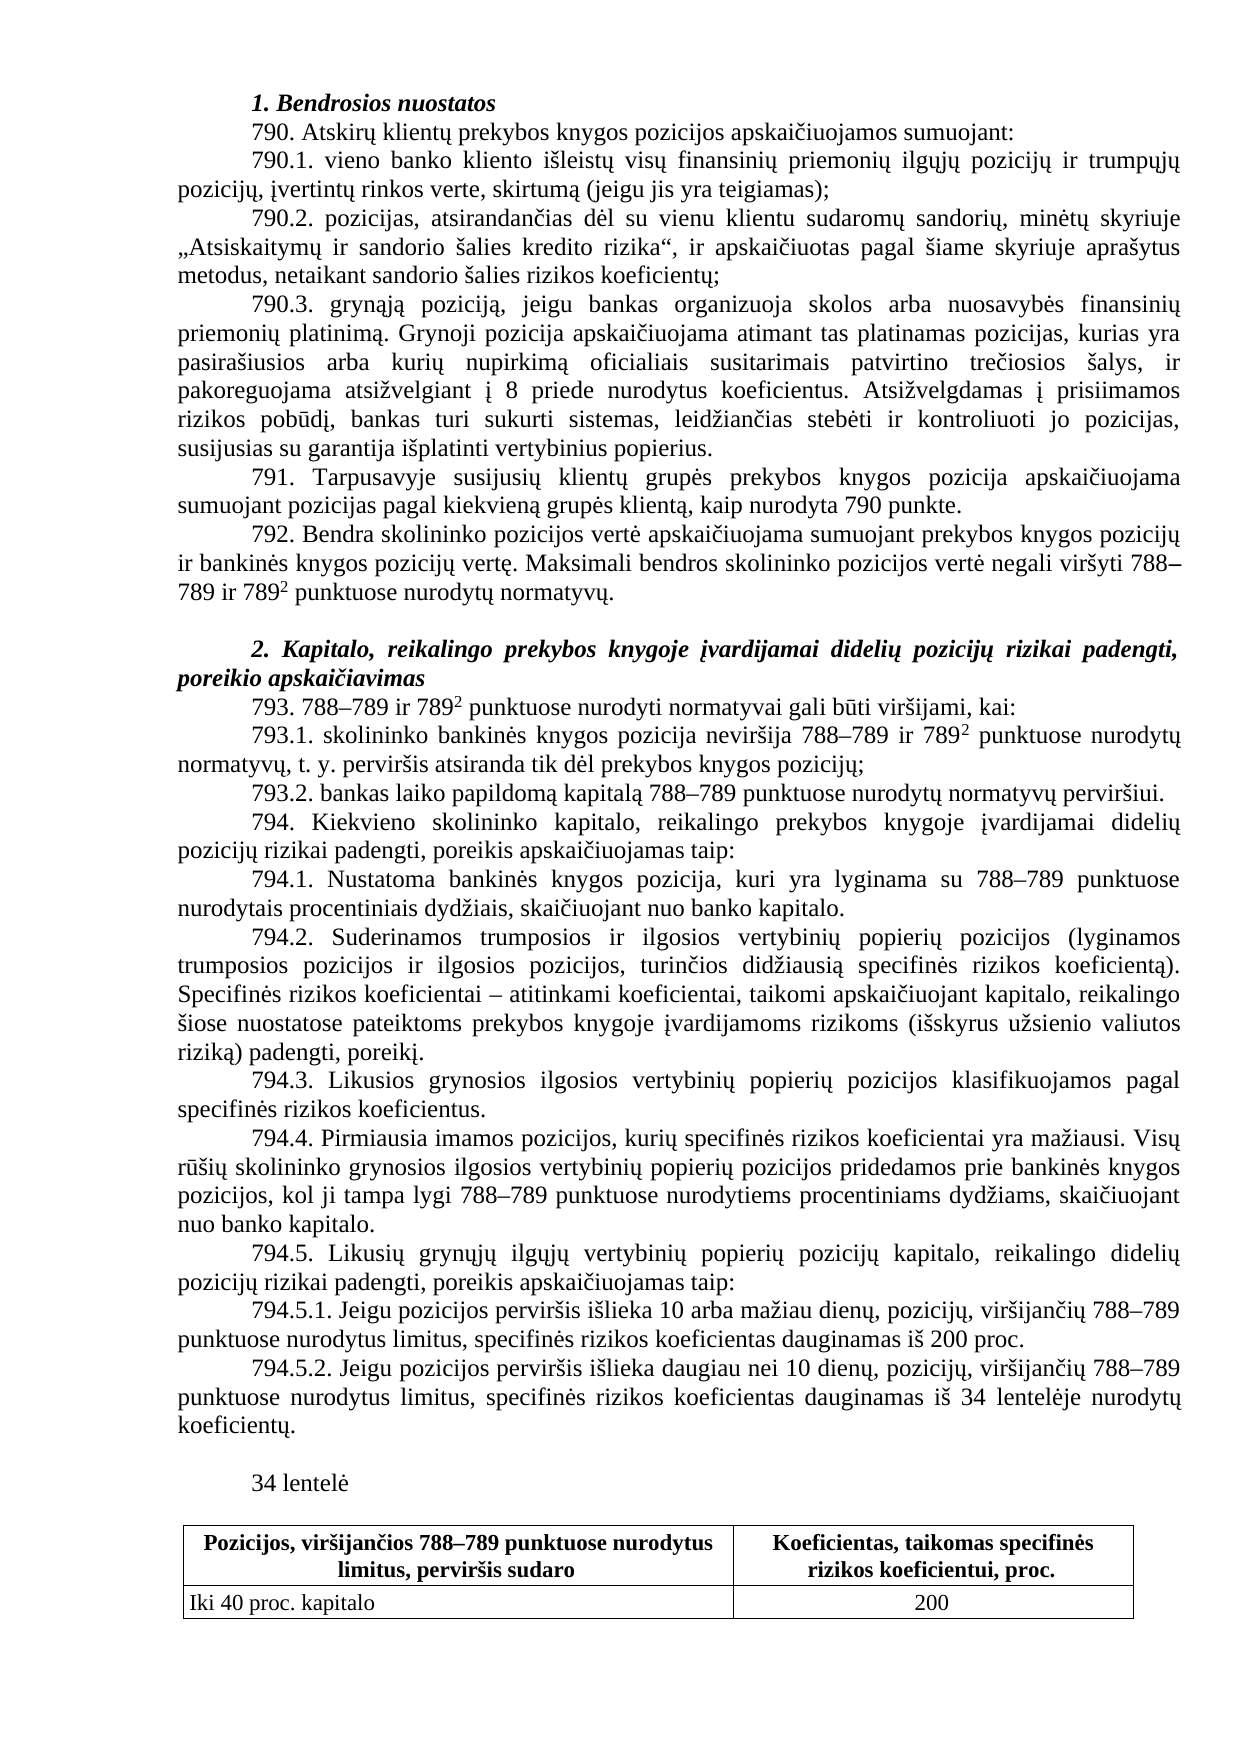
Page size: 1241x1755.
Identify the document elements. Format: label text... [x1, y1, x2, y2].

text 794.5.2. Jeigu pozicijos perviršis išlieka daugiau nei 10 dienų, pozicijų, viršijančių 788–789 punktuose nurodytus limitus, specifinės rizikos koeficientas dauginamas iš 34 lentelėje nurodytų koeficientų. [177, 1353, 1181, 1439]
text 793. 788–789 ir 7892 punktuose nurodyti normatyvai gali būti viršijami, kai: [177, 692, 1181, 720]
text 793.2. bankas laiko papildomą kapitalą 788–789 punktuose nurodytų normatyvų perviršiui. [177, 778, 1181, 807]
text 794. Kiekvieno skolininko kapitalo, reikalingo prekybos knygoje įvardijamai didelių pozicijų rizikai padengti, poreikis apskaičiuojamas taip: [177, 807, 1181, 864]
table_cell Iki 40 proc. kapitalo [184, 1586, 733, 1618]
text 791. Tarpusavyje susijusių klientų grupės prekybos knygos pozicija apskaičiuojama sumuojant pozicijas pagal kiekvieną grupės klientą, kaip nurodyta 790 punkte. [177, 462, 1181, 519]
text 794.2. Suderinamos trumposios ir ilgosios vertybinių popierių pozicijos (lyginamos trumposios pozicijos ir ilgosios pozicijos, turinčios didžiausią specifinės rizikos koeficientą). Specifinės rizikos koeficientai – atitinkami koeficientai, taikomi apskaičiuojant kapitalo, reikalingo šiose nuostatose pateiktoms prekybos knygoje įvardijamoms rizikoms (išskyrus užsienio valiutos riziką) padengti, poreikį. [177, 922, 1181, 1065]
table_header Pozicijos, viršijančios 788–789 punktuose nurodytus limitus, perviršis sudaro [184, 1526, 733, 1585]
text 794.5.1. Jeigu pozicijos perviršis išlieka 10 arba mažiau dienų, pozicijų, viršijančių 788–789 punktuose nurodytus limitus, specifinės rizikos koeficientas dauginamas iš 200 proc. [177, 1295, 1181, 1353]
text 794.3. Likusios grynosios ilgosios vertybinių popierių pozicijos klasifikuojamos pagal specifinės rizikos koeficientus. [177, 1065, 1181, 1123]
text 790.1. vieno banko kliento išleistų visų finansinių priemonių ilgųjų pozicijų ir trumpųjų pozicijų, įvertintų rinkos verte, skirtumą (jeigu jis yra teigiamas); [177, 145, 1181, 203]
text 34 lentelė [177, 1468, 1181, 1497]
text 794.1. Nustatoma bankinės knygos pozicija, kuri yra lyginama su 788–789 punktuose nurodytais procentiniais dydžiais, skaičiuojant nuo banko kapitalo. [177, 864, 1181, 922]
text 790.2. pozicijas, atsirandančias dėl su vienu klientu sudaromų sandorių, minėtų skyriuje „Atsiskaitymų ir sandorio šalies kredito rizika“, ir apskaičiuotas pagal šiame skyriuje aprašytus metodus, netaikant sandorio šalies rizikos koeficientų; [177, 203, 1181, 289]
text 792. Bendra skolininko pozicijos vertė apskaičiuojama sumuojant prekybos knygos pozicijų ir bankinės knygos pozicijų vertę. Maksimali bendros skolininko pozicijos vertė negali viršyti 788–789 ir 7892 punktuose nurodytų normatyvų. [177, 519, 1181, 605]
text 790. Atskirų klientų prekybos knygos pozicijos apskaičiuojamos sumuojant: [177, 117, 1181, 145]
table_cell 200 [734, 1586, 1133, 1618]
text 2. Kapitalo, reikalingo prekybos knygoje įvardijamai didelių pozicijų rizikai padengti, poreikio apskaičiavimas [177, 634, 1181, 692]
text 794.4. Pirmiausia imamos pozicijos, kurių specifinės rizikos koeficientai yra mažiausi. Visų rūšių skolininko grynosios ilgosios vertybinių popierių pozicijos pridedamos prie bankinės knygos pozicijos, kol ji tampa lygi 788–789 punktuose nurodytiems procentiniams dydžiams, skaičiuojant nuo banko kapitalo. [177, 1123, 1181, 1238]
text 794.5. Likusių grynųjų ilgųjų vertybinių popierių pozicijų kapitalo, reikalingo didelių pozicijų rizikai padengti, poreikis apskaičiuojamas taip: [177, 1238, 1181, 1295]
table_header Koeficientas, taikomas specifinės rizikos koeficientui, proc. [734, 1526, 1133, 1585]
text 793.1. skolininko bankinės knygos pozicija neviršija 788–789 ir 7892 punktuose nurodytų normatyvų, t. y. perviršis atsiranda tik dėl prekybos knygos pozicijų; [177, 720, 1181, 778]
text 1. Bendrosios nuostatos [177, 88, 1181, 117]
text 790.3. grynąją poziciją, jeigu bankas organizuoja skolos arba nuosavybės finansinių priemonių platinimą. Grynoji pozicija apskaičiuojama atimant tas platinamas pozicijas, kurias yra pasirašiusios arba kurių nupirkimą oficialiais susitarimais patvirtino trečiosios šalys, ir pakoreguojama atsižvelgiant į 8 priede nurodytus koeficientus. Atsižvelgdamas į prisiimamos rizikos pobūdį, bankas turi sukurti sistemas, leidžiančias stebėti ir kontroliuoti jo pozicijas, susijusias su garantija išplatinti vertybinius popierius. [177, 289, 1181, 462]
